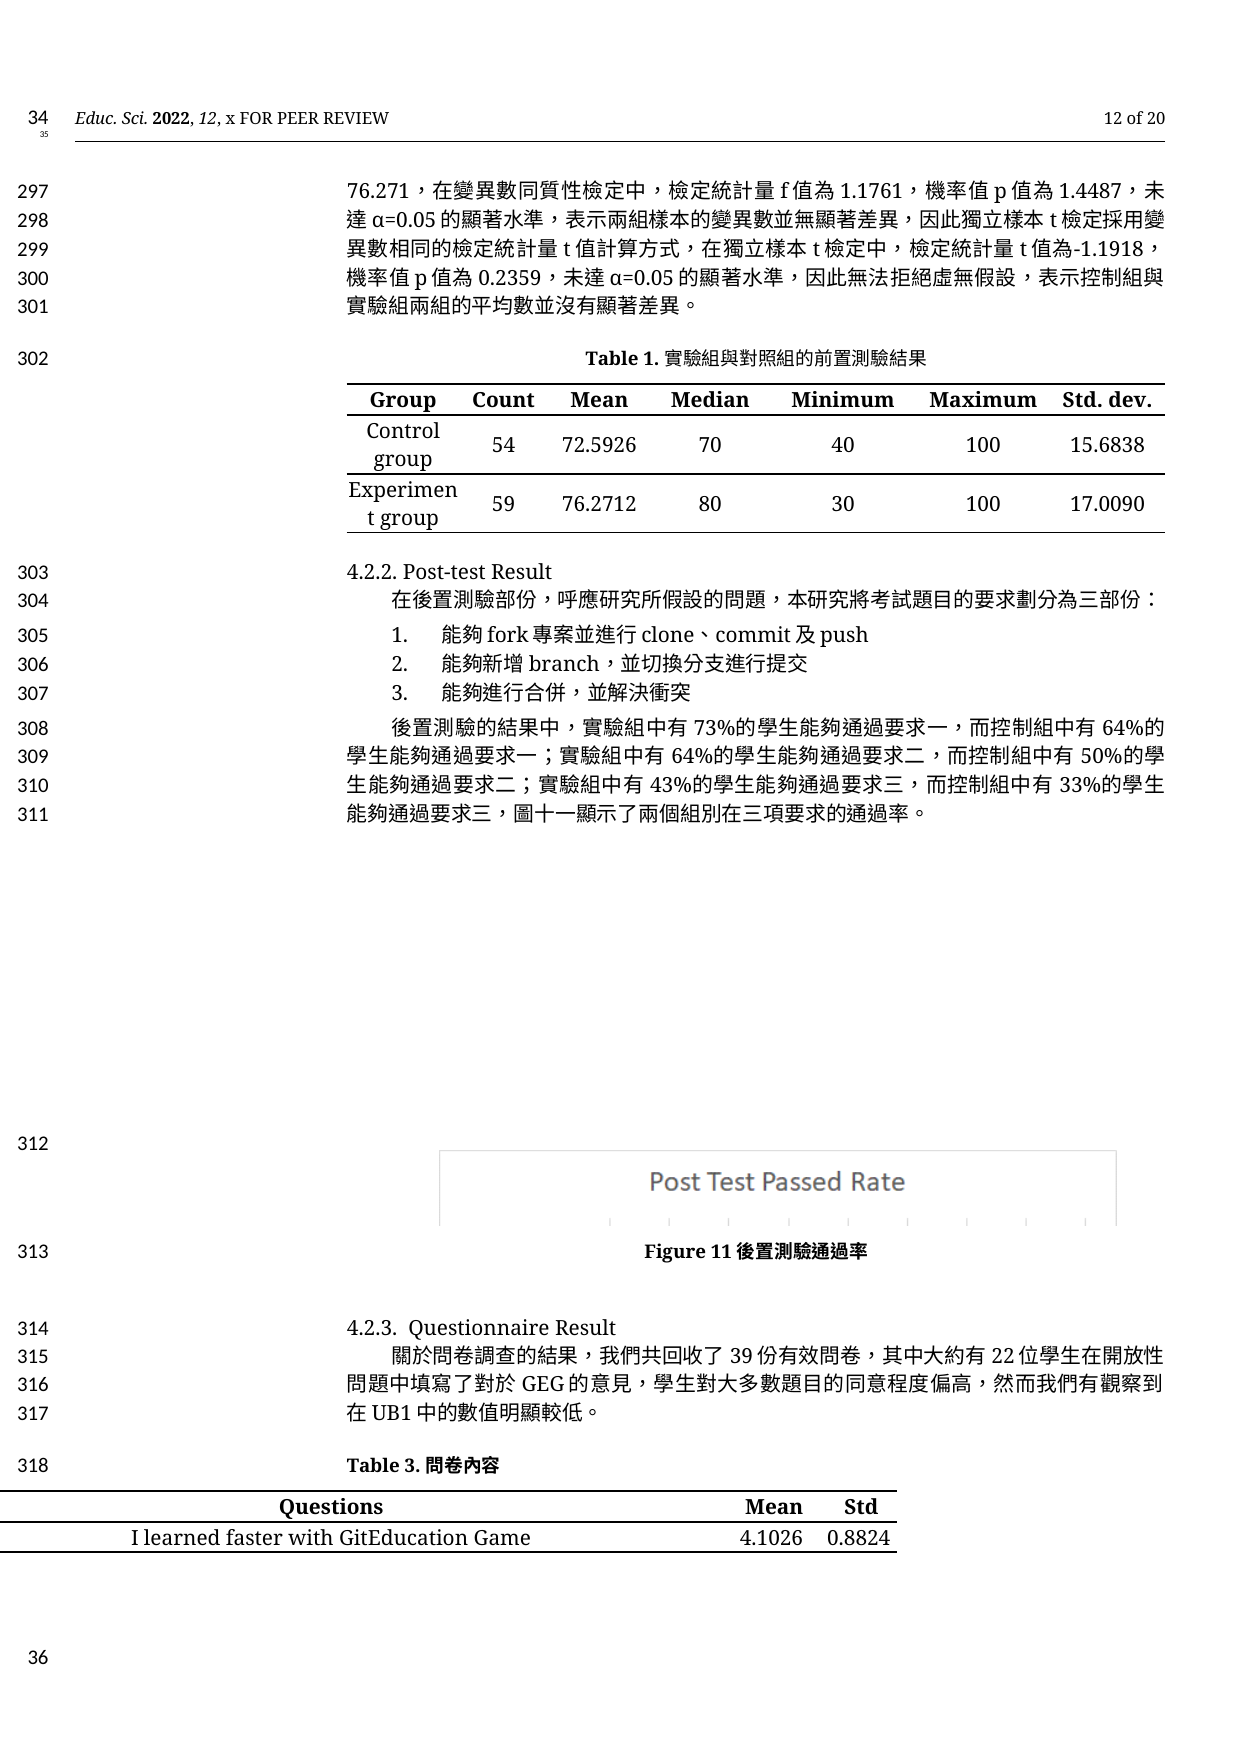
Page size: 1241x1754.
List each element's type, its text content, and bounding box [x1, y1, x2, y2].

table_header Median [651, 385, 769, 414]
table_header [897, 1490, 1076, 1521]
list 能夠進行合併，並解決衝突 [391, 677, 1165, 706]
table_cell 40 [769, 416, 917, 473]
table_cell 0.8824 [826, 1523, 897, 1551]
table_cell 100 [917, 416, 1049, 473]
text 後置測驗的結果中，實驗組中有73%的學生能夠通過要求一，而控制組中有64%的學生能夠通過要求一；實驗組中有64%的學生能夠通過要求二，而控制組中有50%的學生能夠通過要求二；實驗組中有43%的學生能夠通過要求三，而控制組中有33%的學生能夠通過要求三，圖十一顯示了兩個組別在三項要求的通過率。 [347, 712, 1165, 827]
table_cell 4.1026 [722, 1523, 826, 1551]
text 76.271，在變異數同質性檢定中，檢定統計量f值為1.1761，機率值p值為1.4487，未達α=0.05的顯著水準，表示兩組樣本的變異數並無顯著差異，因此獨立樣本t檢定採用變異數相同的檢定統計量t值計算方式，在獨立樣本t檢定中，檢定統計量t值為-1.1918，機率值p值為0.2359，未達α=0.05的顯著水準，因此無法拒絕虛無假設，表示控制組與實驗組兩組的平均數並沒有顯著差異。 [347, 176, 1165, 320]
table_header Maximum [917, 385, 1049, 414]
subtitle 4.2.2. Post-test Result [347, 558, 1165, 585]
text Figure 11 後置測驗通過率 [347, 1238, 1165, 1263]
table_cell Control group [347, 416, 459, 473]
list 能夠fork專案並進行clone、commit及push [391, 619, 1165, 648]
table_header Mean [722, 1492, 826, 1521]
table_cell [1076, 1521, 1240, 1551]
table_header Std. dev. [1050, 385, 1165, 414]
table_header Std [826, 1492, 897, 1521]
text Table 3. 問卷內容 [347, 1452, 1165, 1478]
text 關於問卷調查的結果，我們共回收了39份有效問卷，其中大約有22位學生在開放性問題中填寫了對於GEG的意見，學生對大多數題目的同意程度偏高，然而我們有觀察到在UB1中的數值明顯較低。 [347, 1340, 1165, 1427]
table_cell 80 [651, 475, 769, 532]
table_header Group [347, 385, 459, 414]
table_header Count [459, 385, 547, 414]
table_cell 100 [917, 475, 1049, 532]
table_cell [897, 1521, 1076, 1551]
table_header Minimum [769, 385, 917, 414]
table_cell 17.0090 [1050, 475, 1165, 532]
subtitle 4.2.3. Questionnaire Result [347, 1313, 1165, 1340]
table_cell 54 [459, 416, 547, 473]
table_cell 30 [769, 475, 917, 532]
table_cell 72.5926 [548, 416, 651, 473]
table_header Mean [548, 385, 651, 414]
table_cell 70 [651, 416, 769, 473]
table_cell 76.2712 [548, 475, 651, 532]
text 在後置測驗部份，呼應研究所假設的問題，本研究將考試題目的要求劃分為三部份： [347, 585, 1165, 613]
table_cell Experiment group [347, 475, 459, 532]
table_cell 15.6838 [1050, 416, 1165, 473]
table_header [1076, 1490, 1240, 1521]
table_cell I learned faster with GitEducation Game [0, 1523, 722, 1551]
table_cell 59 [459, 475, 547, 532]
text Table 1. 實驗組與對照組的前置測驗結果 [347, 345, 1165, 371]
table_header Questions [0, 1492, 722, 1521]
list 能夠新增branch，並切換分支進行提交 [391, 648, 1165, 677]
